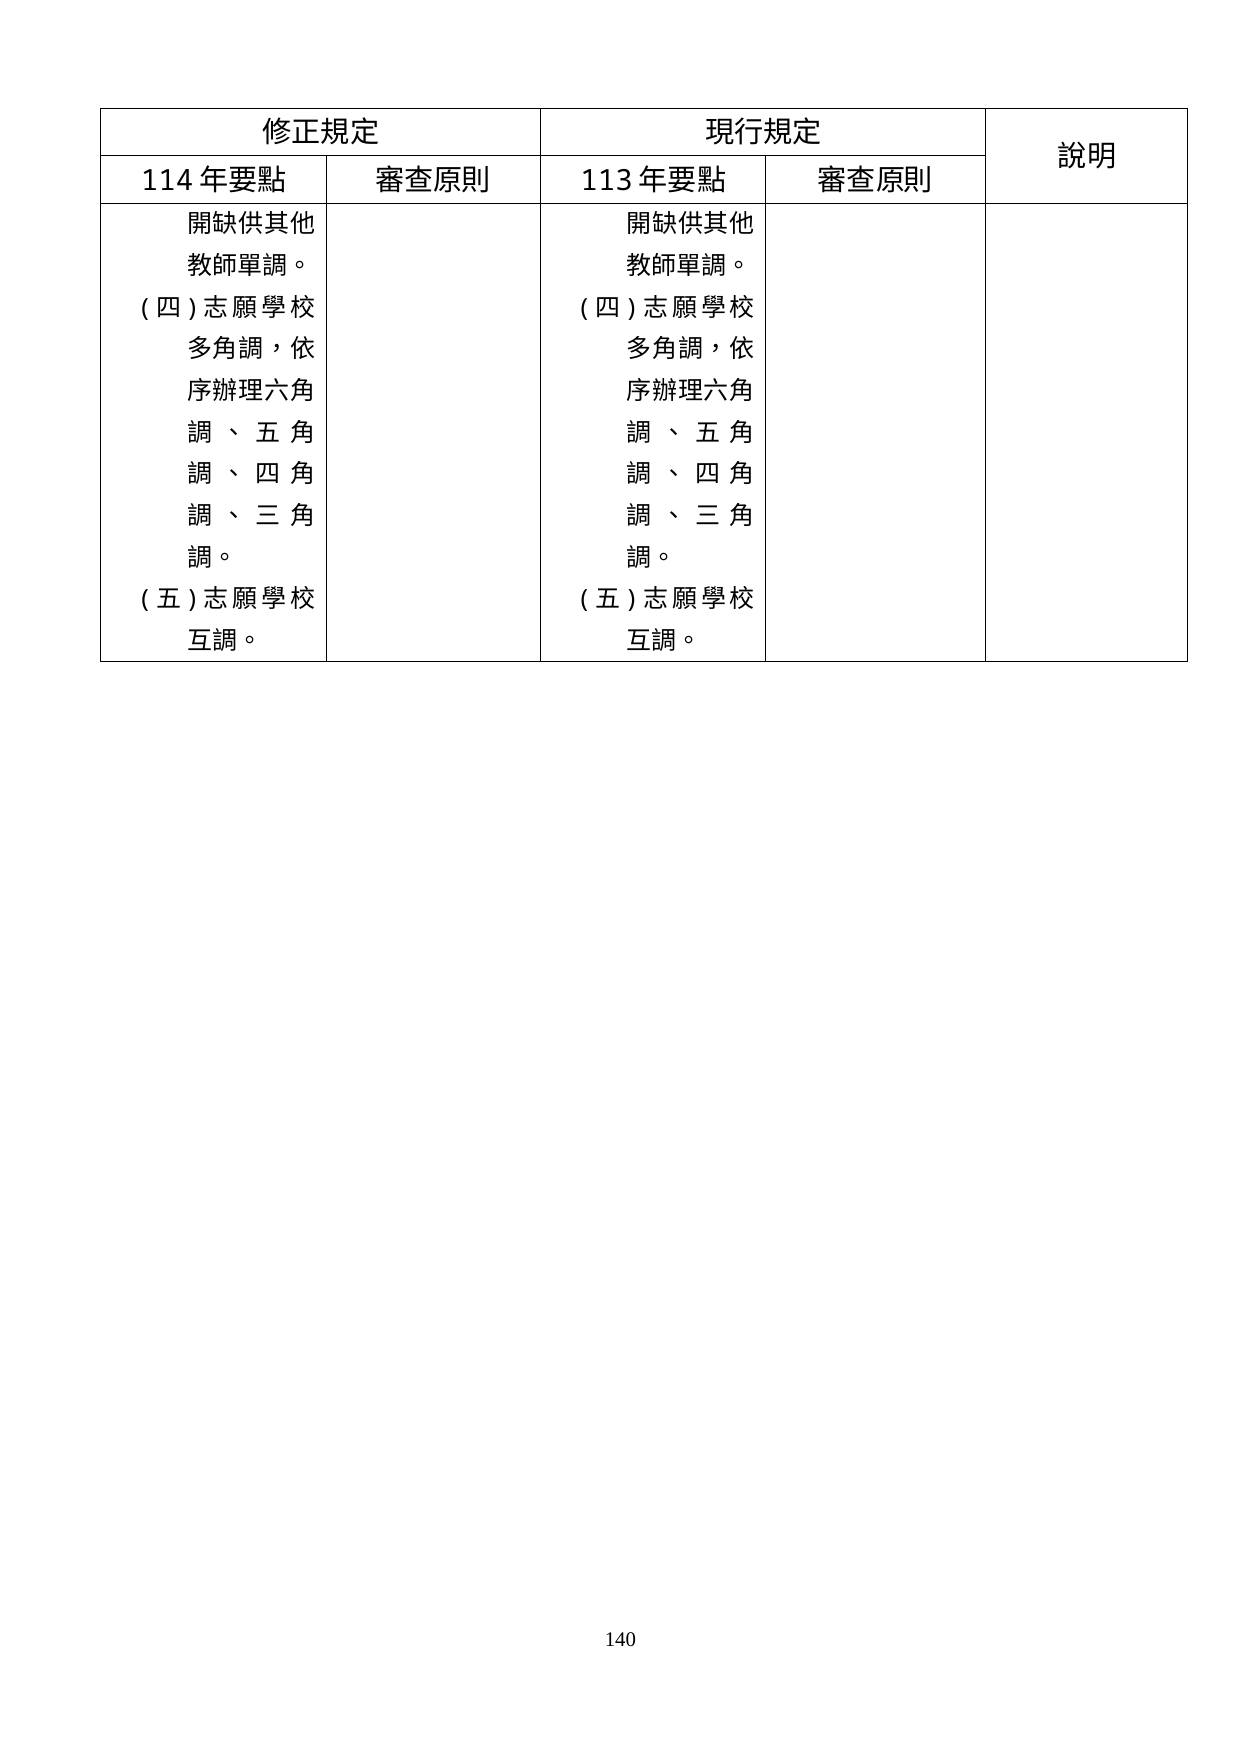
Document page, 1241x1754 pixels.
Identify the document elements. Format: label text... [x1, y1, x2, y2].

table_cell 113年要點 [541, 156, 765, 203]
table_cell 開缺供其他教師單調。 (四)志願學校多角調，依序辦理六角調、五角調、四角調、三角調。 (五)志願學校互調。 [541, 204, 765, 661]
table_header 說明 [986, 109, 1187, 203]
table_cell 114年要點 [101, 156, 326, 203]
table_cell [986, 204, 1187, 661]
table_cell [327, 204, 540, 661]
table_cell 開缺供其他教師單調。 (四)志願學校多角調，依序辦理六角調、五角調、四角調、三角調。 (五)志願學校互調。 [101, 204, 326, 661]
table_cell [766, 204, 985, 661]
table_cell 審查原則 [766, 156, 985, 203]
table_header 修正規定 [101, 109, 540, 155]
table_cell 審查原則 [327, 156, 540, 203]
table_header 現行規定 [541, 109, 985, 155]
